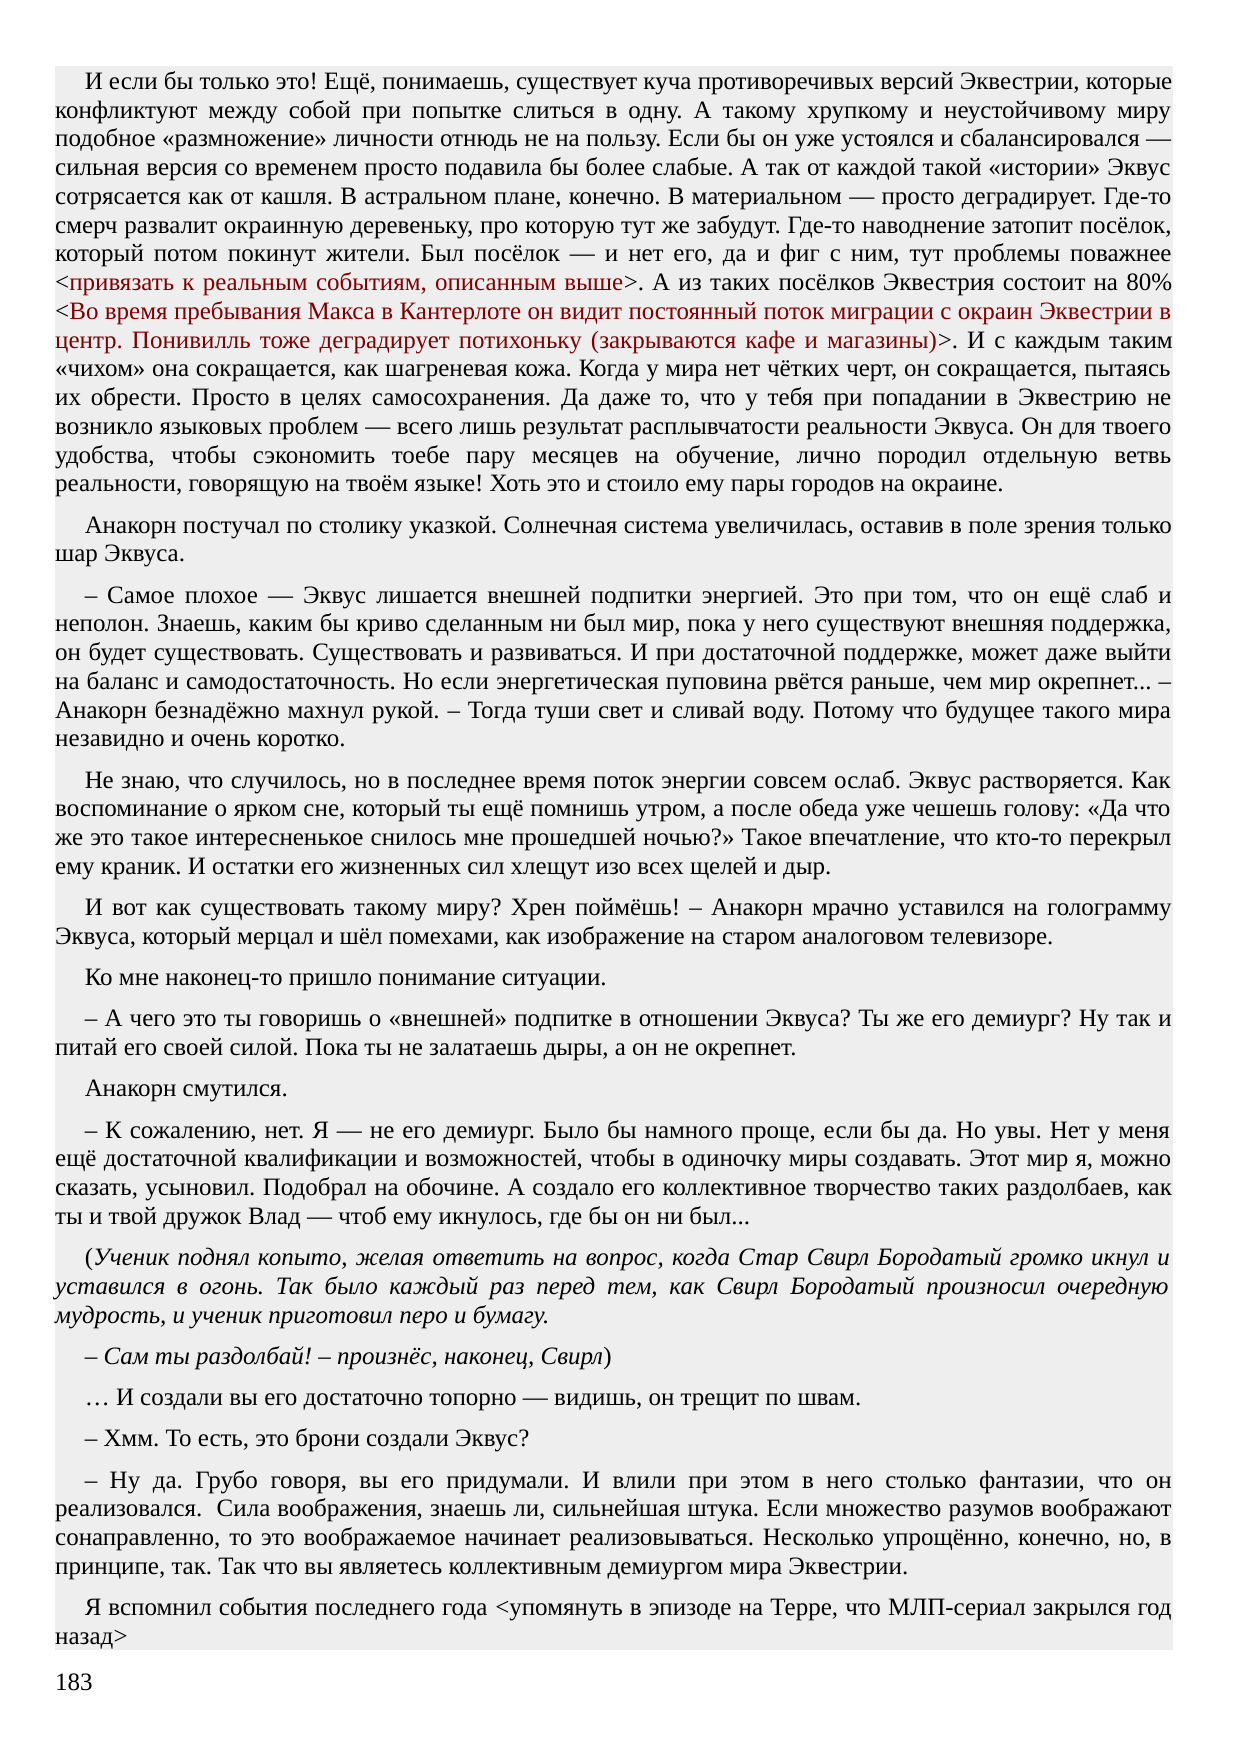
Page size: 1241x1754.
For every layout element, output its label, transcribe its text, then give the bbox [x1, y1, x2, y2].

text Не знаю, что случилось, но в последнее время поток энергии совсем ослаб. Эквус растворяется. Как воспоминание о ярком сне, который ты ещё помнишь утром, а после обеда уже чешешь голову: «Да что же это такое интересненькое снилось мне прошедшей ночью?» Такое впечатление, что кто-то перекрыл ему краник. И остатки его жизненных сил хлещут изо всех щелей и дыр. [55, 765, 1173, 880]
text Ко мне наконец-то пришло понимание ситуации. [55, 962, 1173, 991]
text (Ученик поднял копыто, желая ответить на вопрос, когда Стар Свирл Бородатый громко икнул и уставился в огонь. Так было каждый раз перед тем, как Свирл Бородатый произносил очередную мудрость, и ученик приготовил перо и бумагу. [55, 1242, 1173, 1328]
text … И создали вы его достаточно топорно — видишь, он трещит по швам. [55, 1382, 1173, 1411]
text – А чего это ты говоришь о «внешней» подпитке в отношении Эквуса? Ты же его демиург? Ну так и питай его своей силой. Пока ты не залатаешь дыры, а он не окрепнет. [55, 1003, 1173, 1061]
text – Ну да. Грубо говоря, вы его придумали. И влили при этом в него столько фантазии, что он реализовался. Сила воображения, знаешь ли, сильнейшая штука. Если множество разумов воображают сонаправленно, то это воображаемое начинает реализовываться. Несколько упрощённо, конечно, но, в принципе, так. Так что вы являетесь коллективным демиургом мира Эквестрии. [55, 1465, 1173, 1580]
text – К сожалению, нет. Я — не его демиург. Было бы намного проще, если бы да. Но увы. Нет у меня ещё достаточной квалификации и возможностей, чтобы в одиночку миры создавать. Этот мир я, можно сказать, усыновил. Подобрал на обочине. А создало его коллективное творчество таких раздолбаев, как ты и твой дружок Влад — чтоб ему икнулось, где бы он ни был... [55, 1115, 1173, 1230]
text И если бы только это! Ещё, понимаешь, существует куча противоречивых версий Эквестрии, которые конфликтуют между собой при попытке слиться в одну. А такому хрупкому и неустойчивому миру подобное «размножение» личности отнюдь не на пользу. Если бы он уже устоялся и сбалансировался — сильная версия со временем просто подавила бы более слабые. А так от каждой такой «истории» Эквус сотрясается как от кашля. В астральном плане, конечно. В материальном — просто деградирует. Где-то смерч развалит окраинную деревеньку, про которую тут же забудут. Где-то наводнение затопит посёлок, который потом покинут жители. Был посёлок — и нет его, да и фиг с ним, тут проблемы поважнее <привязать к реальным событиям, описанным выше>. А из таких посёлков Эквестрия состоит на 80% <Во время пребывания Макса в Кантерлоте он видит постоянный поток миграции с окраин Эквестрии в центр. Понивилль тоже деградирует потихоньку (закрываются кафе и магазины)>. И с каждым таким «чихом» она сокращается, как шагреневая кожа. Когда у мира нет чётких черт, он сокращается, пытаясь их обрести. Просто в целях самосохранения. Да даже то, что у тебя при попадании в Эквестрию не возникло языковых проблем — всего лишь результат расплывчатости реальности Эквуса. Он для твоего удобства, чтобы сэкономить тоебе пару месяцев на обучение, лично породил отдельную ветвь реальности, говорящую на твоём языке! Хоть это и стоило ему пары городов на окраине. [55, 66, 1173, 497]
text Анакорн постучал по столику указкой. Солнечная система увеличилась, оставив в поле зрения только шар Эквуса. [55, 510, 1173, 567]
text Анакорн смутился. [55, 1073, 1173, 1102]
text – Хмм. То есть, это брони создали Эквус? [55, 1423, 1173, 1452]
text Я вспомнил события последнего года <упомянуть в эпизоде на Терре, что МЛП-сериал закрылся год назад> [55, 1592, 1173, 1650]
text – Сам ты раздолбай! – произнёс, наконец, Свирл) [55, 1341, 1173, 1370]
text – Самое плохое — Эквус лишается внешней подпитки энергией. Это при том, что он ещё слаб и неполон. Знаешь, каким бы криво сделанным ни был мир, пока у него существуют внешняя поддержка, он будет существовать. Существовать и развиваться. И при достаточной поддержке, может даже выйти на баланс и самодостаточность. Но если энергетическая пуповина рвётся раньше, чем мир окрепнет... – Анакорн безнадёжно махнул рукой. – Тогда туши свет и сливай воду. Потому что будущее такого мира незавидно и очень коротко. [55, 580, 1173, 752]
text И вот как существовать такому миру? Хрен поймёшь! – Анакорн мрачно уставился на голограмму Эквуса, который мерцал и шёл помехами, как изображение на старом аналоговом телевизоре. [55, 892, 1173, 950]
